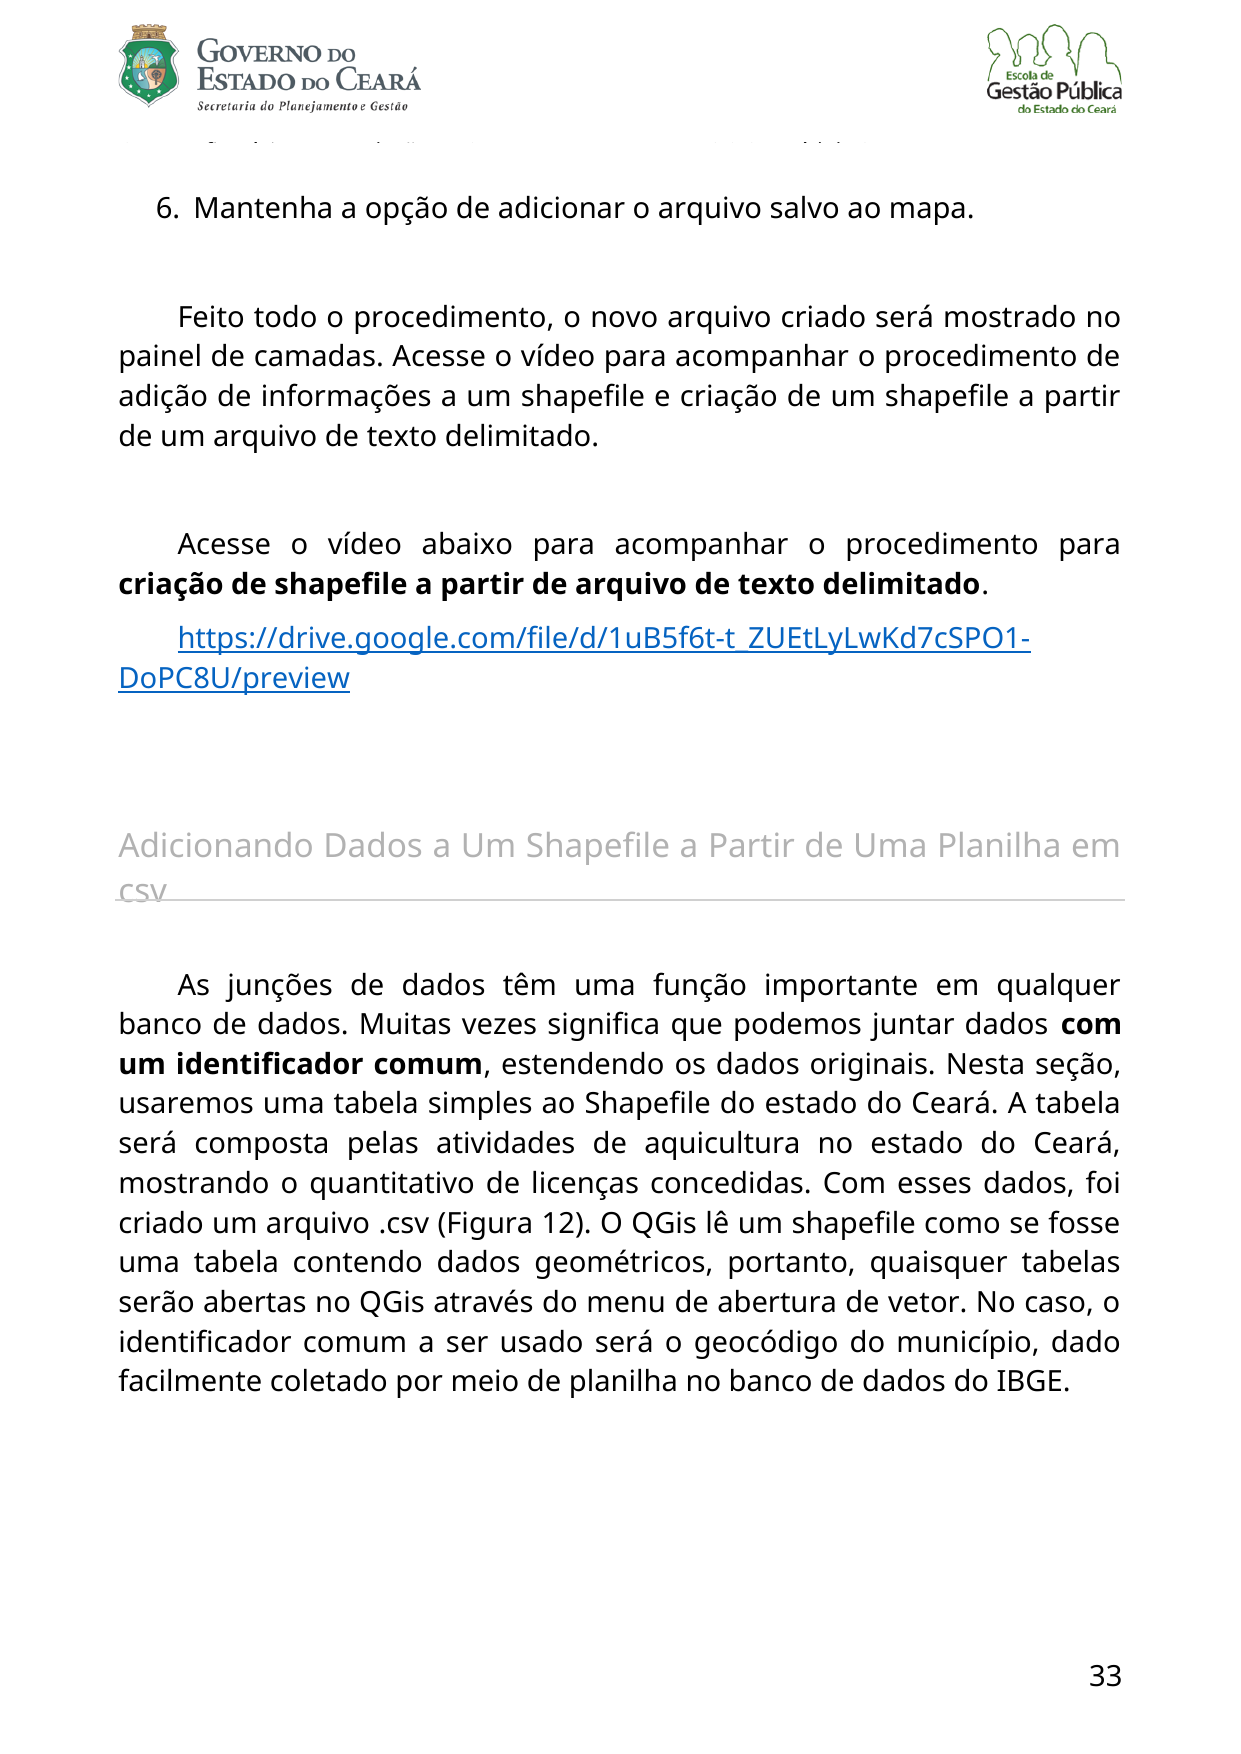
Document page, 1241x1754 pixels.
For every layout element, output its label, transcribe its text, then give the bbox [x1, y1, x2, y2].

subtitle Adicionando Dados a Um Shapefile a Partir de Uma Planilha em csv [115, 780, 1125, 899]
list Mantenha a opção de adicionar o arquivo salvo ao mapa. [156, 187, 1122, 227]
text As junções de dados têm uma função importante em qualquer banco de dados. Muitas vezes significa que podemos juntar dados com um identificador comum, estendendo os dados originais. Nesta seção, usaremos uma tabela simples ao Shapefile do estado do Ceará. A tabela será composta pelas atividades de aquicultura no estado do Ceará, mostrando o quantitativo de licenças concedidas. Com esses dados, foi criado um arquivo .csv (Figura 12). O QGis lê um shapefile como se fosse uma tabela contendo dados geométricos, portanto, quaisquer tabelas serão abertas no QGis através do menu de abertura de vetor. No caso, o identificador comum a ser usado será o geocódigo do município, dado facilmente coletado por meio de planilha no banco de dados do IBGE. [118, 964, 1122, 1400]
text Acesse o vídeo abaixo para acompanhar o procedimento para criação de shapefile a partir de arquivo de texto delimitado. [118, 523, 1122, 603]
text https://drive.google.com/file/d/1uB5f6t-t_ZUEtLyLwKd7cSPO1-DoPC8U/preview [118, 617, 1122, 697]
picture [118, 24, 1122, 113]
text Feito todo o procedimento, o novo arquivo criado será mostrado no painel de camadas. Acesse o vídeo para acompanhar o procedimento de adição de informações a um shapefile e criação de um shapefile a partir de um arquivo de texto delimitado. [118, 296, 1122, 454]
